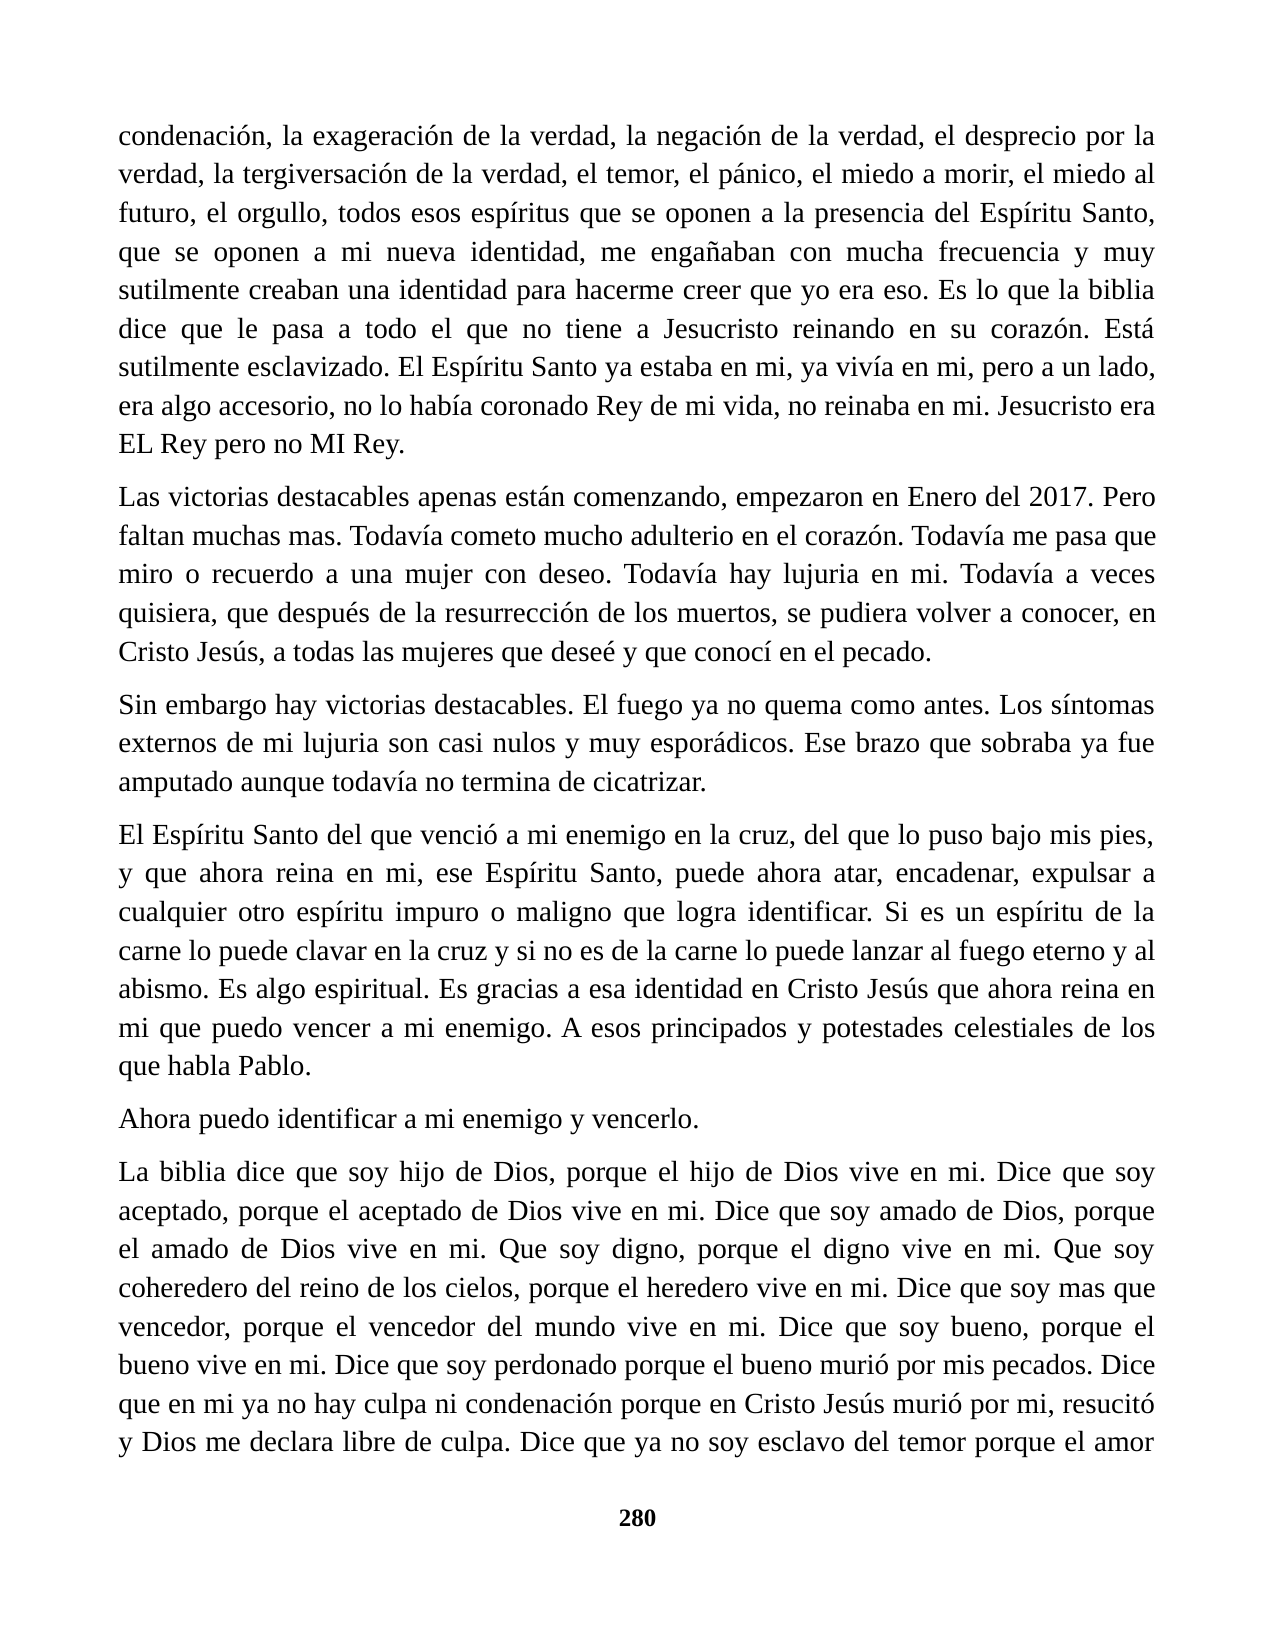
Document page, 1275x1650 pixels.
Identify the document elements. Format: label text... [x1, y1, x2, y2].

text Ahora puedo identificar a mi enemigo y vencerlo. [118, 1101, 1157, 1135]
text Sin embargo hay victorias destacables. El fuego ya no quema como antes. Los síntomas externos de mi lujuria son casi nulos y muy esporádicos. Ese brazo que sobraba ya fue amputado aunque todavía no termina de cicatrizar. [118, 687, 1157, 797]
text La biblia dice que soy hijo de Dios, porque el hijo de Dios vive en mi. Dice que soy aceptado, porque el aceptado de Dios vive en mi. Dice que soy amado de Dios, porque el amado de Dios vive en mi. Que soy digno, porque el digno vive en mi. Que soy coheredero del reino de los cielos, porque el heredero vive en mi. Dice que soy mas que vencedor, porque el vencedor del mundo vive en mi. Dice que soy bueno, porque el bueno vive en mi. Dice que soy perdonado porque el bueno murió por mis pecados. Dice que en mi ya no hay culpa ni condenación porque en Cristo Jesús murió por mi, resucitó y Dios me declara libre de culpa. Dice que ya no soy esclavo del temor porque el amor [118, 1154, 1157, 1458]
text Las victorias destacables apenas están comenzando, empezaron en Enero del 2017. Pero faltan muchas mas. Todavía cometo mucho adulterio en el corazón. Todavía me pasa que miro o recuerdo a una mujer con deseo. Todavía hay lujuria en mi. Todavía a veces quisiera, que después de la resurrección de los muertos, se pudiera volver a conocer, en Cristo Jesús, a todas las mujeres que deseé y que conocí en el pecado. [118, 479, 1157, 667]
text condenación, la exageración de la verdad, la negación de la verdad, el desprecio por la verdad, la tergiversación de la verdad, el temor, el pánico, el miedo a morir, el miedo al futuro, el orgullo, todos esos espíritus que se oponen a la presencia del Espíritu Santo, que se oponen a mi nueva identidad, me engañaban con mucha frecuencia y muy sutilmente creaban una identidad para hacerme creer que yo era eso. Es lo que la biblia dice que le pasa a todo el que no tiene a Jesucristo reinando en su corazón. Está sutilmente esclavizado. El Espíritu Santo ya estaba en mi, ya vivía en mi, pero a un lado, era algo accesorio, no lo había coronado Rey de mi vida, no reinaba en mi. Jesucristo era EL Rey pero no MI Rey. [118, 118, 1157, 460]
text El Espíritu Santo del que venció a mi enemigo en la cruz, del que lo puso bajo mis pies, y que ahora reina en mi, ese Espíritu Santo, puede ahora atar, encadenar, expulsar a cualquier otro espíritu impuro o maligno que logra identificar. Si es un espíritu de la carne lo puede clavar en la cruz y si no es de la carne lo puede lanzar al fuego eterno y al abismo. Es algo espiritual. Es gracias a esa identidad en Cristo Jesús que ahora reina en mi que puedo vencer a mi enemigo. A esos principados y potestades celestiales de los que habla Pablo. [118, 817, 1157, 1082]
